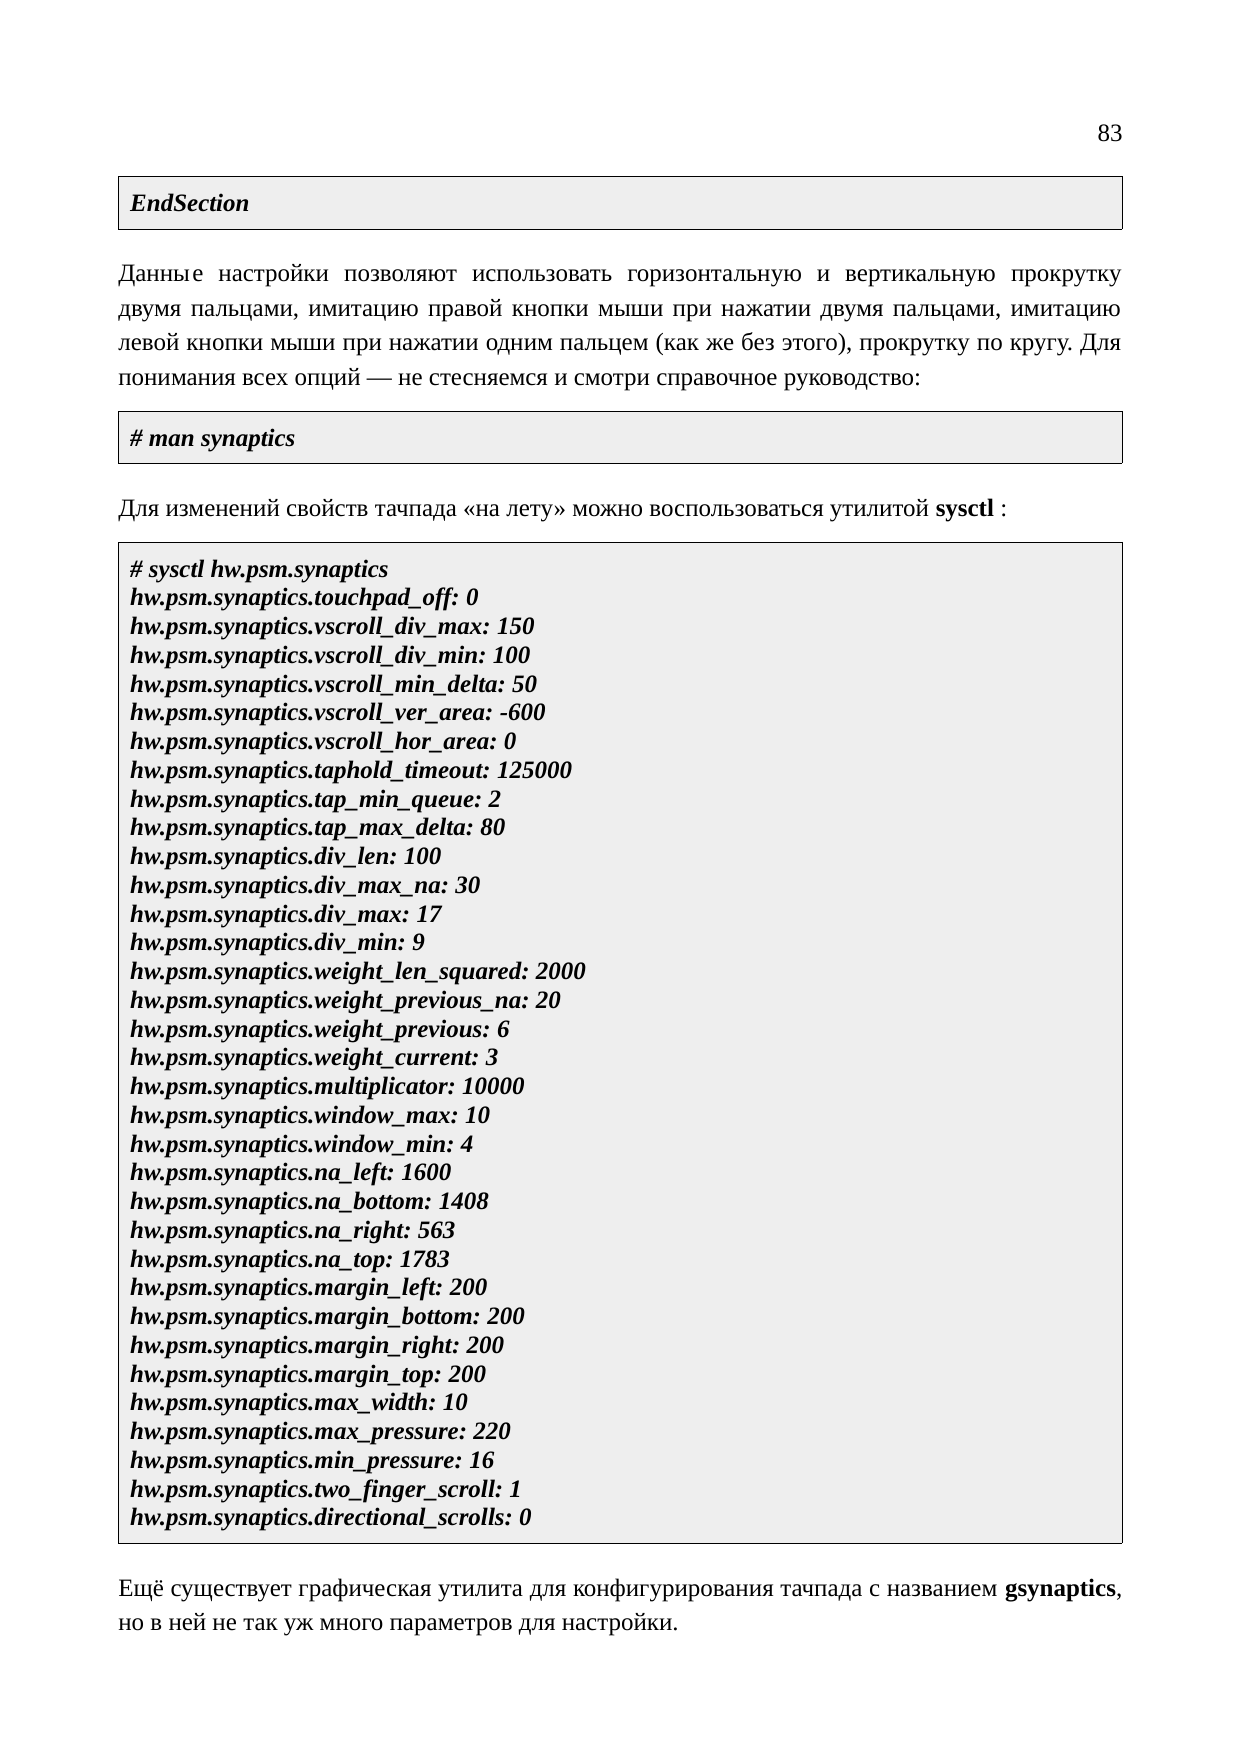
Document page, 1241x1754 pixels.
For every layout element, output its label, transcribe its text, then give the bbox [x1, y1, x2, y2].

text hw.psm.synaptics.vscroll_div_max: 150 [119, 599, 1122, 628]
text # man synaptics [119, 412, 1122, 463]
text hw.psm.synaptics.na_bottom: 1408 [119, 1174, 1122, 1203]
text hw.psm.synaptics.na_right: 563 [119, 1203, 1122, 1232]
text hw.psm.synaptics.window_min: 4 [119, 1117, 1122, 1146]
text hw.psm.synaptics.weight_previous_na: 20 [119, 973, 1122, 1002]
text hw.psm.synaptics.na_top: 1783 [119, 1232, 1122, 1261]
text Данны е настройки позволяют использовать горизонтальную и вертикальную прокрутку двумя пальцами, имитацию правой кнопки мыши при нажатии двумя пальцами, имитацию левой кнопки мыши при нажатии одним пальцем (как же без этого), прокрутку по кругу. Для понимания всех опций — не стесняемся и смотри справочное руководство: [118, 258, 1122, 391]
text hw.psm.synaptics.weight_previous: 6 [119, 1002, 1122, 1031]
text hw.psm.synaptics.tap_max_delta: 80 [119, 801, 1122, 829]
text hw.psm.synaptics.margin_top: 200 [119, 1347, 1122, 1376]
text hw.psm.synaptics.weight_current: 3 [119, 1031, 1122, 1059]
text hw.psm.synaptics.na_left: 1600 [119, 1146, 1122, 1174]
text hw.psm.synaptics.vscroll_hor_area: 0 [119, 714, 1122, 743]
text hw.psm.synaptics.div_max_na: 30 [119, 858, 1122, 887]
text hw.psm.synaptics.margin_right: 200 [119, 1318, 1122, 1347]
text hw.psm.synaptics.margin_left: 200 [119, 1261, 1122, 1289]
text hw.psm.synaptics.multiplicator: 10000 [119, 1059, 1122, 1088]
text hw.psm.synaptics.two_finger_scroll: 1 [119, 1462, 1122, 1491]
text # sysctl hw.psm.synaptics [119, 543, 1122, 571]
text hw.psm.synaptics.div_min: 9 [119, 916, 1122, 944]
text hw.psm.synaptics.touchpad_off: 0 [119, 571, 1122, 599]
text hw.psm.synaptics.vscroll_ver_area: -600 [119, 686, 1122, 714]
text EndSection [119, 177, 1122, 229]
text Для изменений свойств тачпада «на лету» можно воспользоваться утилитой sysctl : [118, 493, 1122, 522]
text hw.psm.synaptics.max_width: 10 [119, 1376, 1122, 1404]
text hw.psm.synaptics.vscroll_min_delta: 50 [119, 657, 1122, 686]
text hw.psm.synaptics.tap_min_queue: 2 [119, 772, 1122, 801]
text hw.psm.synaptics.min_pressure: 16 [119, 1433, 1122, 1462]
text hw.psm.synaptics.div_len: 100 [119, 829, 1122, 858]
text hw.psm.synaptics.weight_len_squared: 2000 [119, 944, 1122, 973]
text hw.psm.synaptics.taphold_timeout: 125000 [119, 743, 1122, 772]
text hw.psm.synaptics.window_max: 10 [119, 1088, 1122, 1117]
text hw.psm.synaptics.div_max: 17 [119, 887, 1122, 916]
text hw.psm.synaptics.margin_bottom: 200 [119, 1289, 1122, 1318]
text hw.psm.synaptics.max_pressure: 220 [119, 1404, 1122, 1433]
text Ещё существует графическая утилита для конфигурирования тачпада с названием gsynaptics, но в ней не так уж много параметров для настройки. [118, 1573, 1122, 1636]
text hw.psm.synaptics.directional_scrolls: 0 [119, 1491, 1122, 1543]
text hw.psm.synaptics.vscroll_div_min: 100 [119, 628, 1122, 657]
